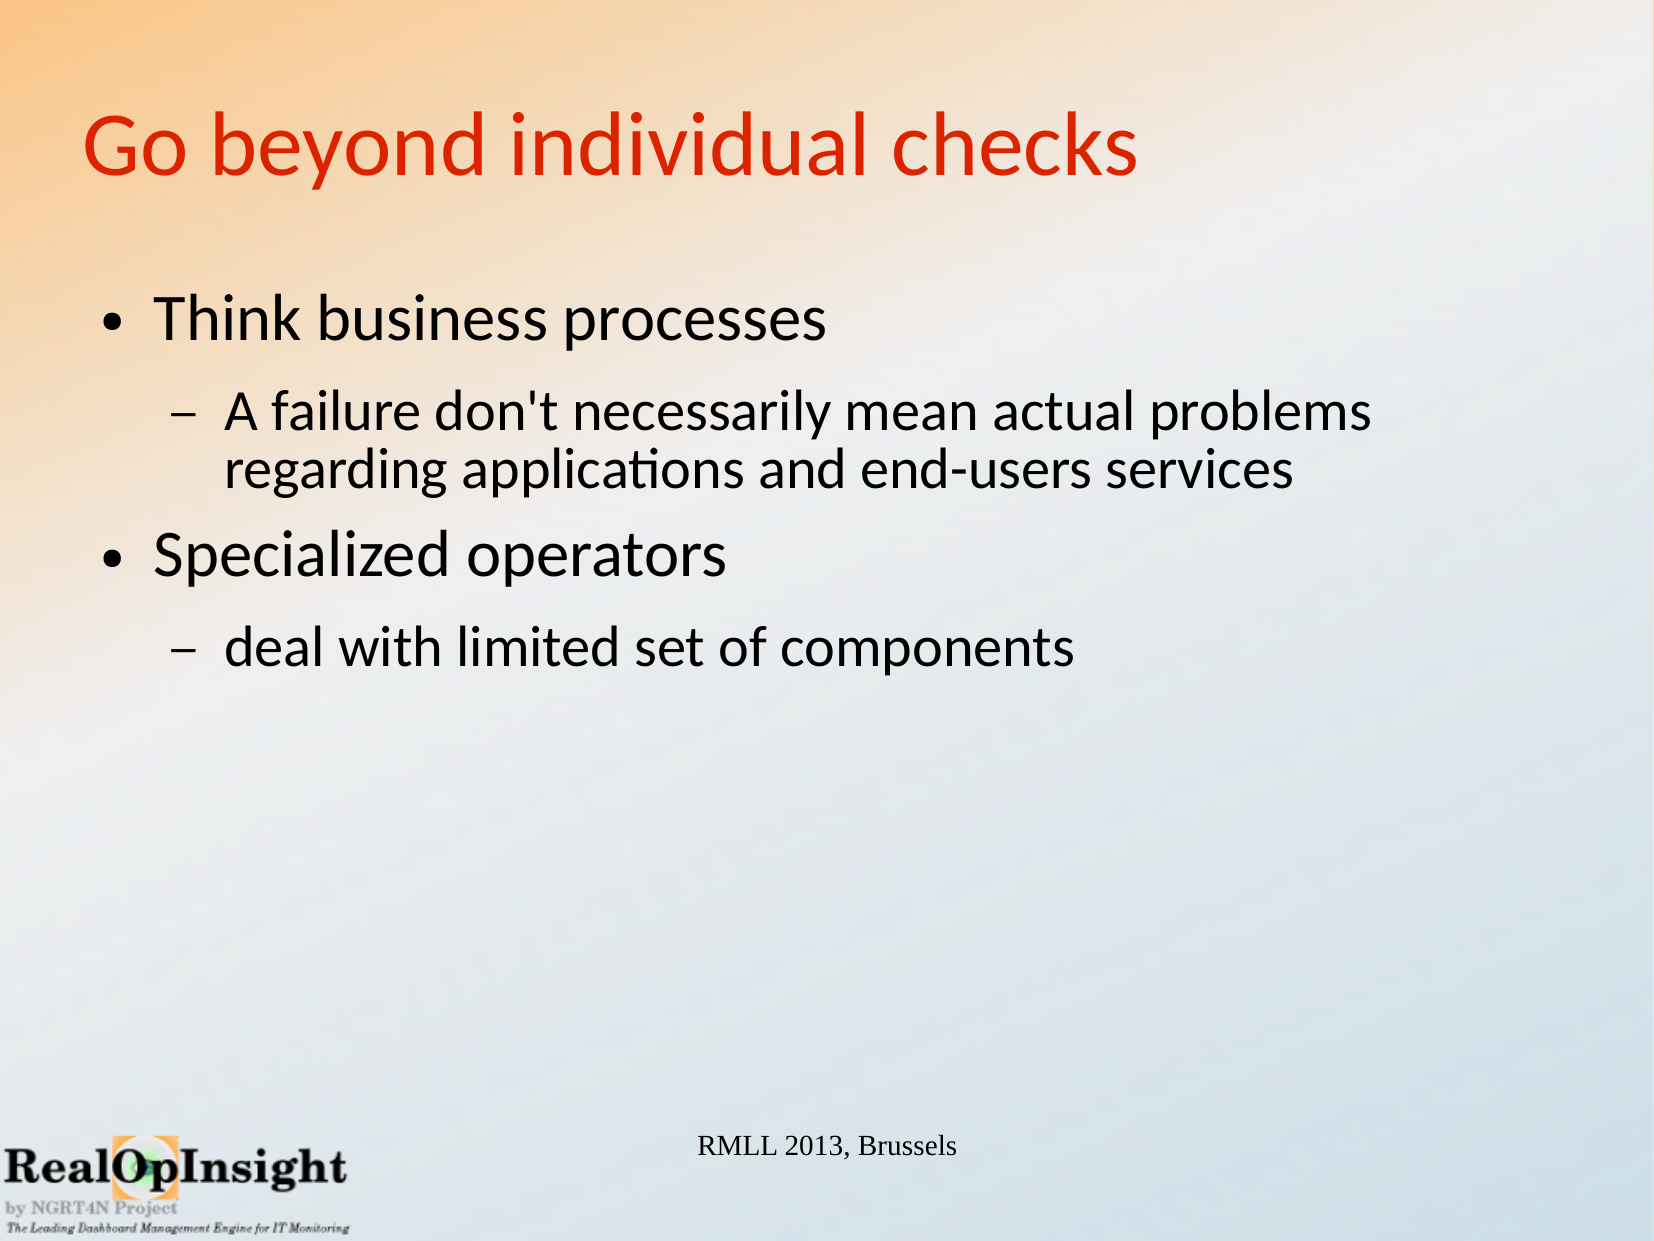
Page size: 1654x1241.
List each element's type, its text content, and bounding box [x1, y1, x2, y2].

title Go beyond individual checks [82, 49, 1571, 257]
picture [0, 0, 1654, 1241]
list Think business processes A failure don't necessarily mean actual problems regarding applications and end-users services Specialized operators deal with limited set of components [82, 290, 1538, 1010]
